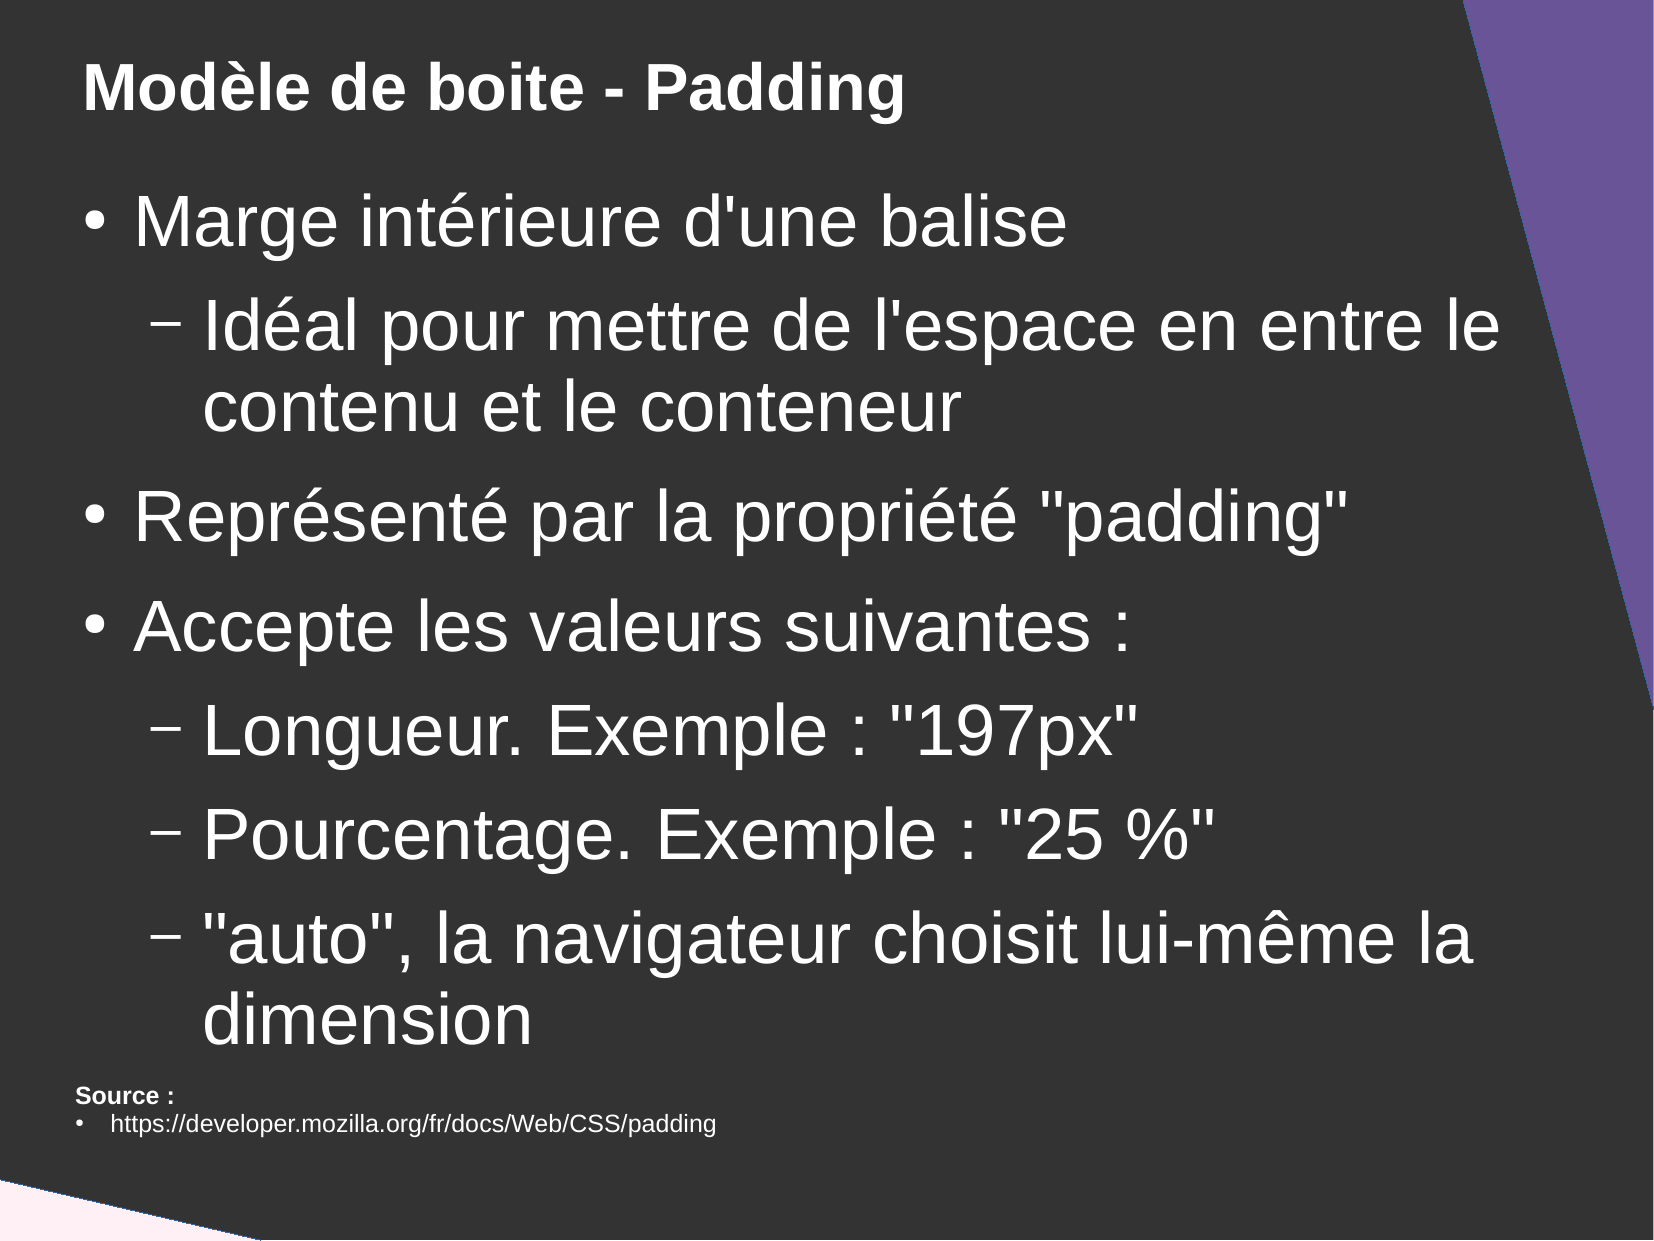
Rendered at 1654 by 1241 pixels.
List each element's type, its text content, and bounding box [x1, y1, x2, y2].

list Marge intérieure d'une balise Idéal pour mettre de l'espace en entre le contenu et le conteneur Représenté par la propriété "padding" Accepte les valeurs suivantes : Longueur. Exemple : "197px" Pourcentage. Exemple : "25 %" "auto", la navigateur choisit lui-même la dimension [64, 180, 1604, 1063]
text_box [1463, 0, 1654, 710]
text_box Source : https://developer.mozilla.org/fr/docs/Web/CSS/padding [60, 1074, 1546, 1217]
title Modèle de boite - Padding [82, 49, 1571, 130]
text_box [0, 1179, 265, 1241]
